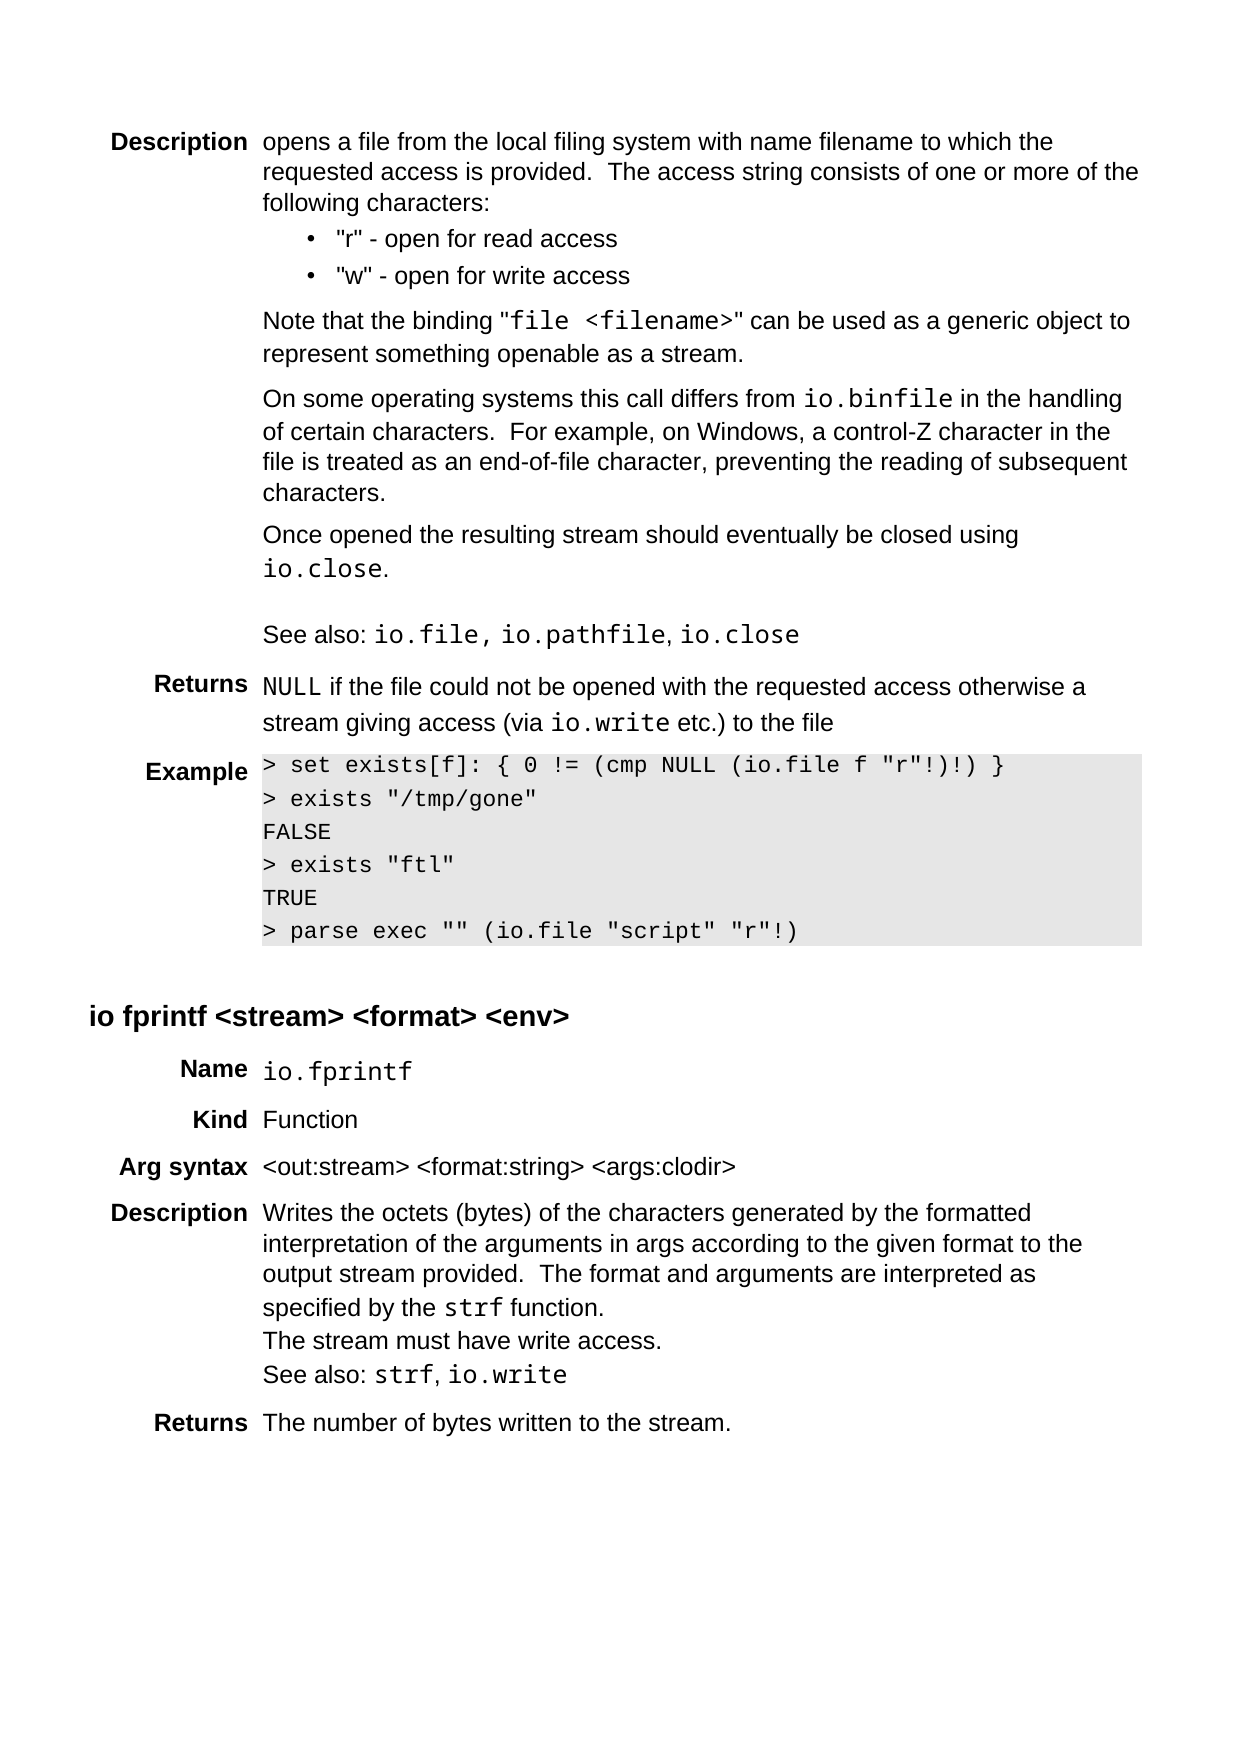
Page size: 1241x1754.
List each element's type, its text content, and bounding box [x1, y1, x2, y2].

table_cell NULL if the file could not be opened with the requested access otherwise a stream giving access (via io.write etc.) to the file [260, 660, 1145, 748]
table_cell Writes the octets (bytes) of the characters generated by the formatted interpretation of the arguments in args according to the given format to the output stream provided. The format and arguments are interpreted as specified by the strf function. The stream must have write access. See also: strf, io.write [260, 1190, 1145, 1399]
subtitle io fprintf <stream> <format> <env> [88, 999, 1145, 1032]
table_cell Returns [89, 660, 259, 748]
table_cell Arg syntax [89, 1143, 259, 1189]
table_header Name [89, 1045, 259, 1097]
table_header io.fprintf [260, 1045, 1145, 1097]
table_cell > set exists[f]: { 0 != (cmp NULL (io.file f "r"!)!) } > exists "/tmp/gone" FALSE > exists "ftl" TRUE > parse exec "" (io.file "script" "r"!) [260, 748, 1145, 952]
table_cell The number of bytes written to the stream. [260, 1399, 1145, 1446]
table_cell opens a file from the local filing system with name filename to which the requested access is provided. The access string consists of one or more of the following characters: "r" - open for read access "w" - open for write access Note that the binding "file <filename>" can be used as a generic object to represent something openable as a stream. On some operating systems this call differs from io.binfile in the handling of certain characters. For example, on Windows, a control-Z character in the file is treated as an end-of-file character, preventing the reading of subsequent characters. Once opened the resulting stream should eventually be closed using io.close. See also: io.file, io.pathfile, io.close [260, 118, 1145, 660]
table_cell Returns [89, 1399, 259, 1446]
table_cell <out:stream> <format:string> <args:clodir> [260, 1143, 1145, 1189]
table_cell Description [89, 118, 259, 660]
table_cell Kind [89, 1097, 259, 1143]
table_cell Function [260, 1097, 1145, 1143]
table_cell Description [89, 1190, 259, 1399]
table_cell Example [89, 748, 259, 952]
